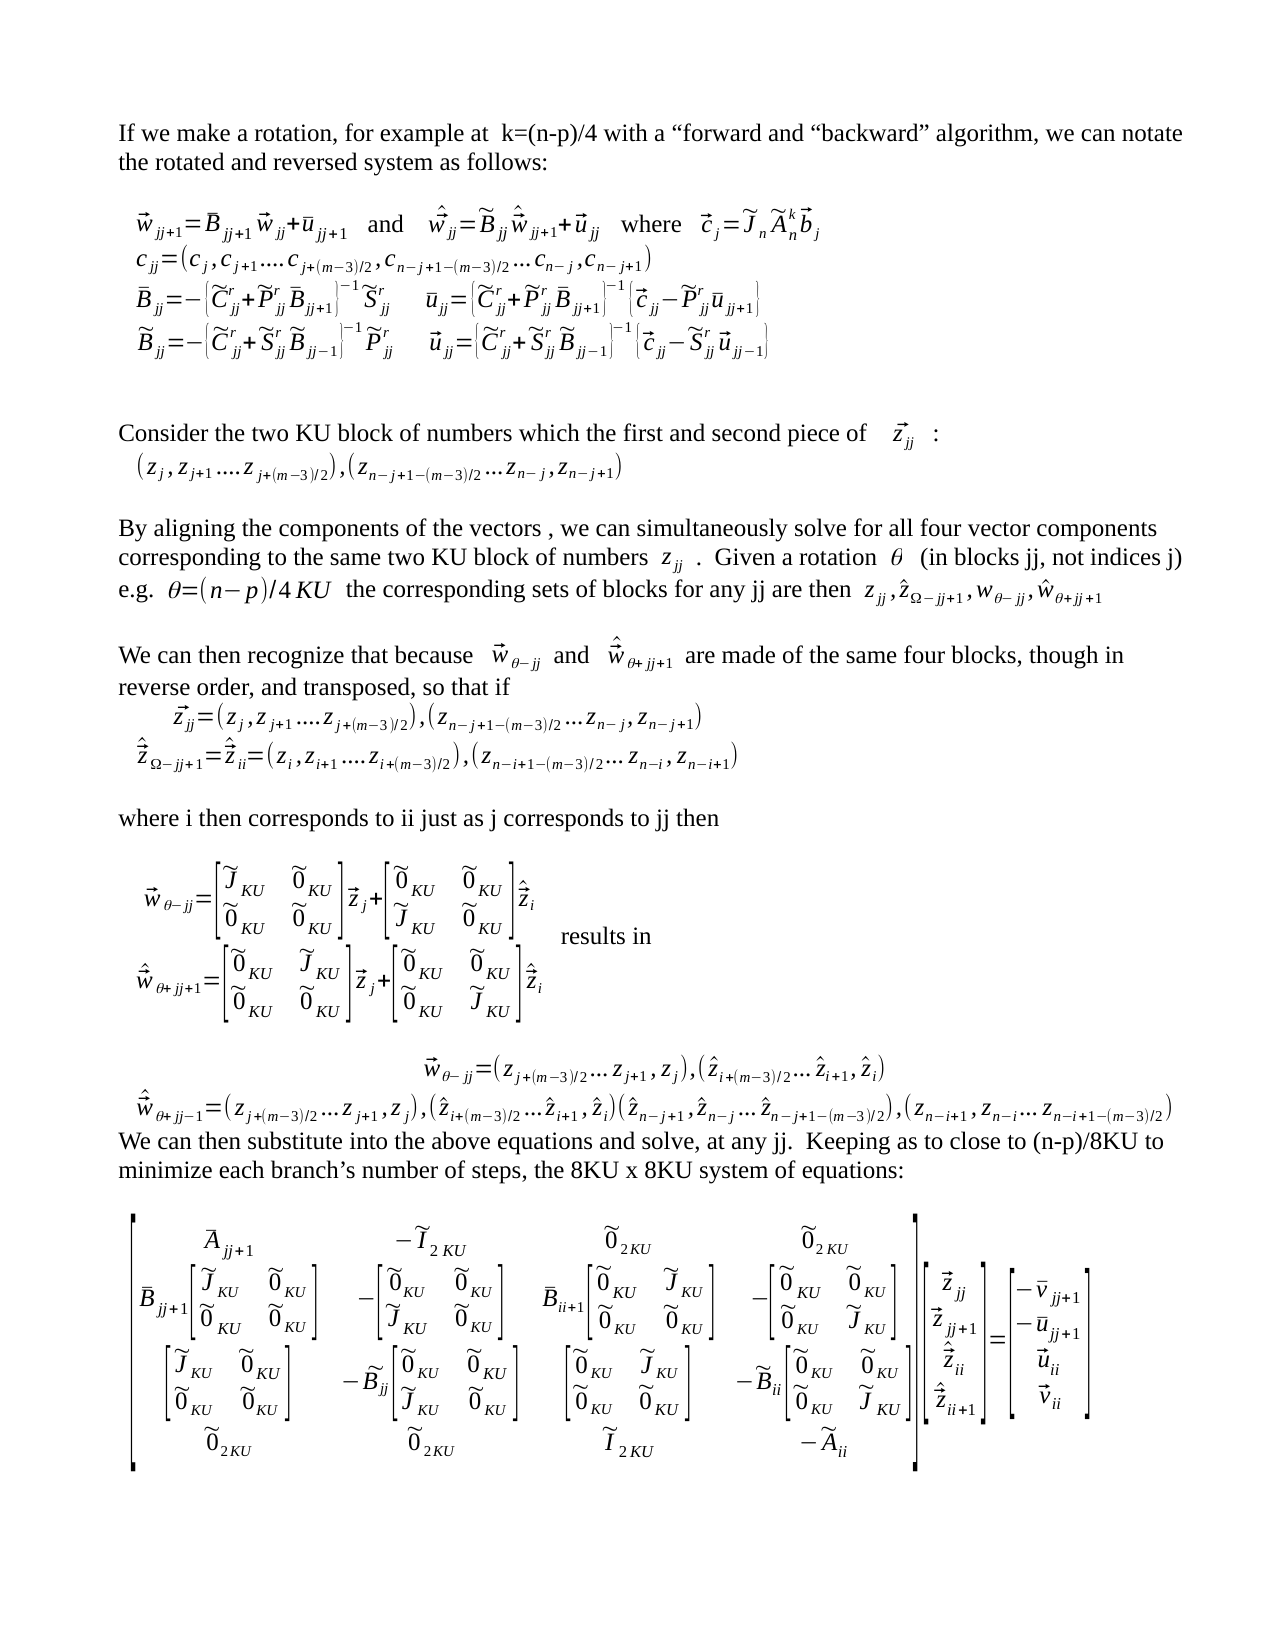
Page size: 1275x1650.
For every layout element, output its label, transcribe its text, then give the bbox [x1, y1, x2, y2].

text and where [118, 204, 1187, 276]
text We can then substitute into the above equations and solve, at any jj. Keeping as to close to (n-p)/8KU to minimize each branch’s number of steps, the 8KU x 8KU system of equations: [118, 1126, 1187, 1184]
text Consider the two KU block of numbers which the first and second piece of : [118, 418, 1187, 484]
text results in [118, 861, 1187, 1024]
text By aligning the components of the vectors , we can simultaneously solve for all four vector components corresponding to the same two KU block of numbers. Given a rotation (in blocks jj, not indices j) e.g.the corresponding sets of blocks for any jj are then [118, 513, 1187, 607]
text where i then corresponds to ii just as j corresponds to jj then [118, 803, 1187, 832]
text We can then recognize that because and are made of the same four blocks, though in reverse order, and transposed, so that if [118, 635, 1187, 701]
text If we make a rotation, for example at k=(n-p)/4 with a “forward and “backward” algorithm, we can notate the rotated and reversed system as follows: [118, 118, 1187, 176]
